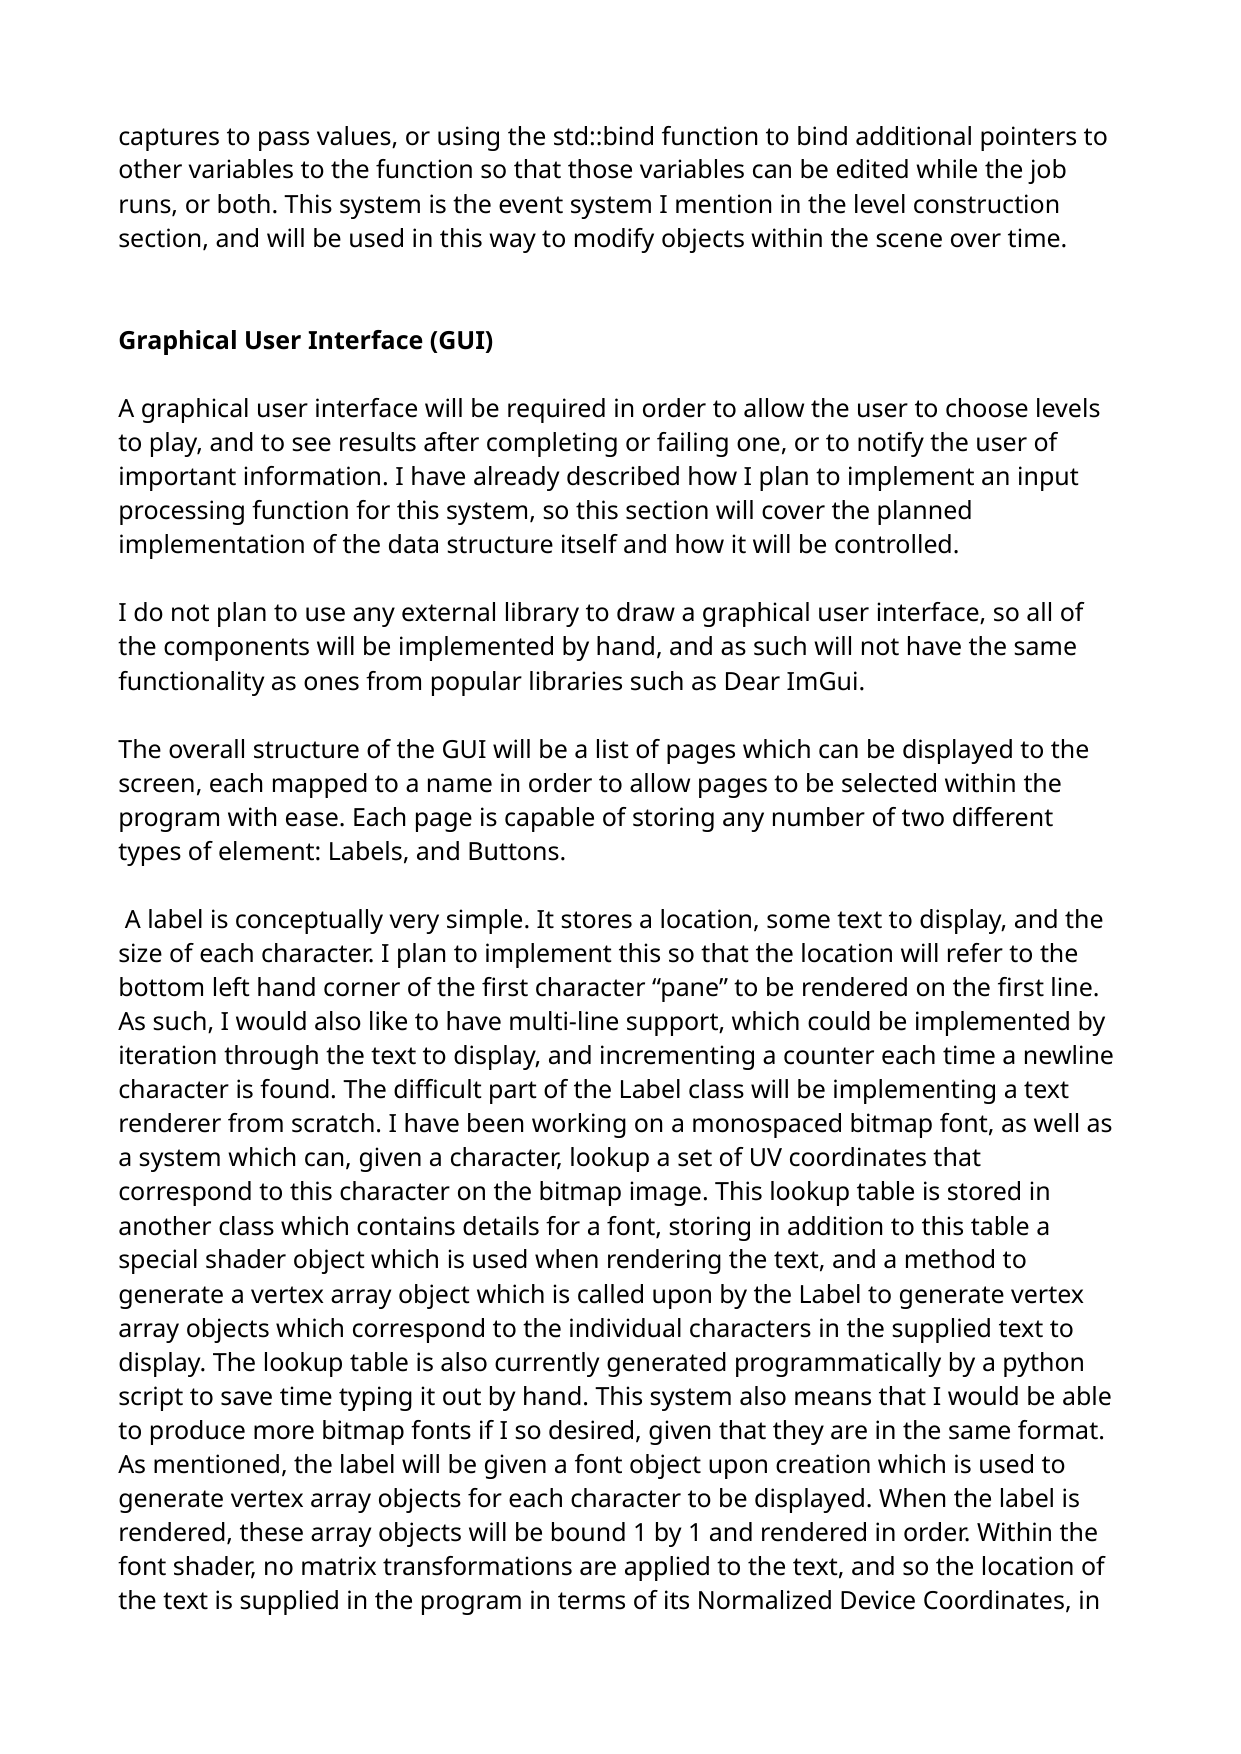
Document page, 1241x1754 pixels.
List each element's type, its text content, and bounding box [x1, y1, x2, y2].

text The overall structure of the GUI will be a list of pages which can be displayed to the screen, each mapped to a name in order to allow pages to be selected within the program with ease. Each page is capable of storing any number of two different types of element: Labels, and Buttons. [118, 731, 1122, 867]
text A label is conceptually very simple. It stores a location, some text to display, and the size of each character. I plan to implement this so that the location will refer to the bottom left hand corner of the first character “pane” to be rendered on the first line. As such, I would also like to have multi-line support, which could be implemented by iteration through the text to display, and incrementing a counter each time a newline character is found. The difficult part of the Label class will be implementing a text renderer from scratch. I have been working on a monospaced bitmap font, as well as a system which can, given a character, lookup a set of UV coordinates that correspond to this character on the bitmap image. This lookup table is stored in another class which contains details for a font, storing in addition to this table a special shader object which is used when rendering the text, and a method to generate a vertex array object which is called upon by the Label to generate vertex array objects which correspond to the individual characters in the supplied text to display. The lookup table is also currently generated programmatically by a python script to save time typing it out by hand. This system also means that I would be able to produce more bitmap fonts if I so desired, given that they are in the same format. As mentioned, the label will be given a font object upon creation which is used to generate vertex array objects for each character to be displayed. When the label is rendered, these array objects will be bound 1 by 1 and rendered in order. Within the font shader, no matrix transformations are applied to the text, and so the location of the text is supplied in the program in terms of its Normalized Device Coordinates, in [118, 902, 1122, 1617]
text I do not plan to use any external library to draw a graphical user interface, so all of the components will be implemented by hand, and as such will not have the same functionality as ones from popular libraries such as Dear ImGui. [118, 595, 1122, 697]
text captures to pass values, or using the std::bind function to bind additional pointers to other variables to the function so that those variables can be edited while the job runs, or both. This system is the event system I mention in the level construction section, and will be used in this way to modify objects within the scene over time. [118, 118, 1122, 254]
text A graphical user interface will be required in order to allow the user to choose levels to play, and to see results after completing or failing one, or to notify the user of important information. I have already described how I plan to implement an input processing function for this system, so this section will cover the planned implementation of the data structure itself and how it will be controlled. [118, 391, 1122, 561]
text Graphical User Interface (GUI) [118, 322, 1122, 357]
